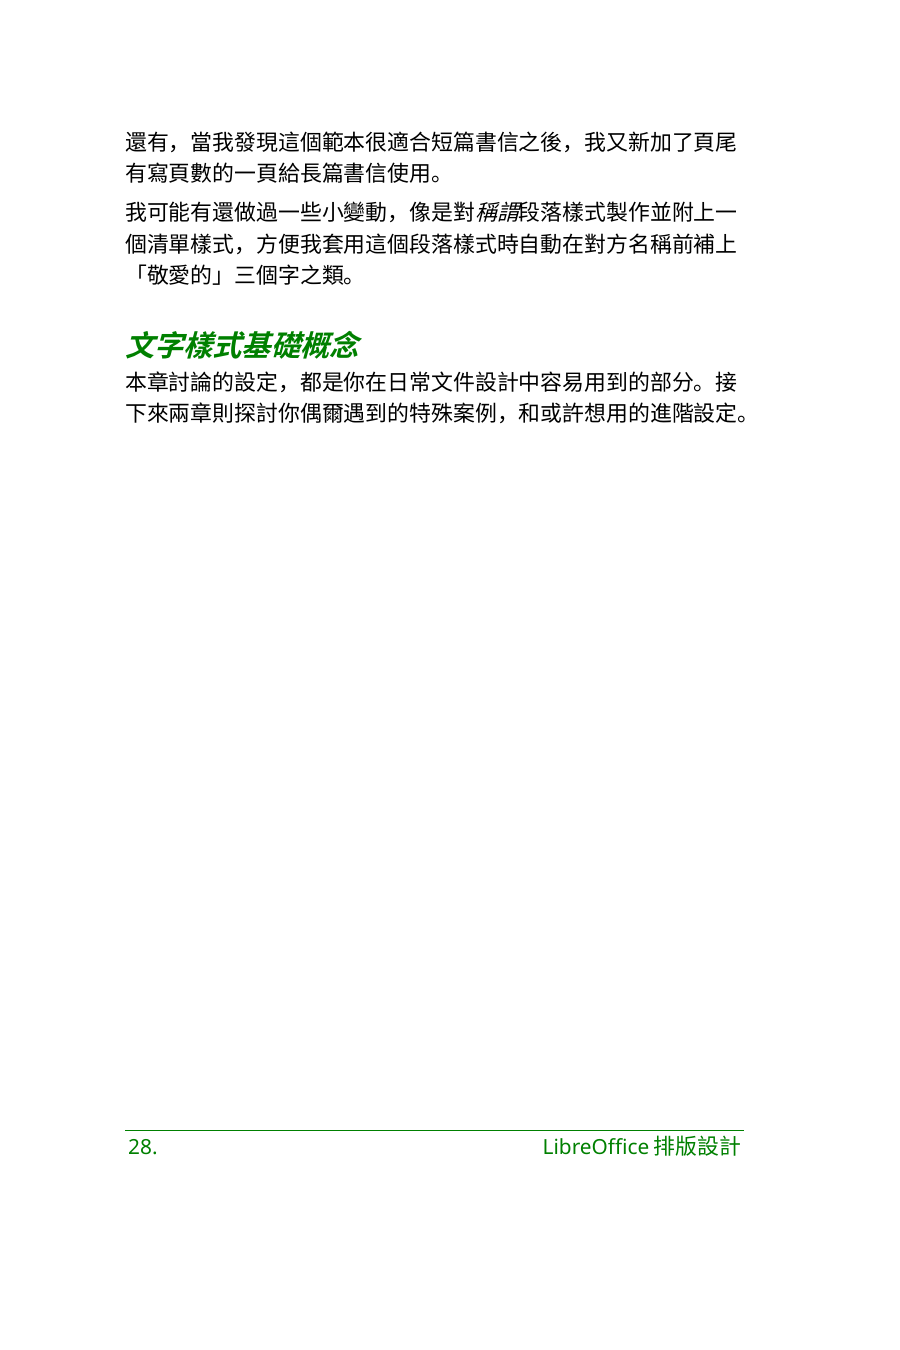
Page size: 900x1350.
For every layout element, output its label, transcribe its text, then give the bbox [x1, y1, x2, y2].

text 我可能有還做過一些小變動，像是對稱謂段落樣式製作並附上一個清單樣式，方便我套用這個段落樣式時自動在對方名稱前補上「敬愛的」三個字之類。 [125, 196, 744, 289]
text 還有，當我發現這個範本很適合短篇書信之後，我又新加了頁尾有寫頁數的一頁給長篇書信使用。 [125, 125, 744, 187]
text 本章討論的設定，都是你在日常文件設計中容易用到的部分。接下來兩章則探討你偶爾遇到的特殊案例，和或許想用的進階設定。 [125, 365, 744, 428]
subtitle 文字樣式基礎概念 [125, 323, 744, 365]
